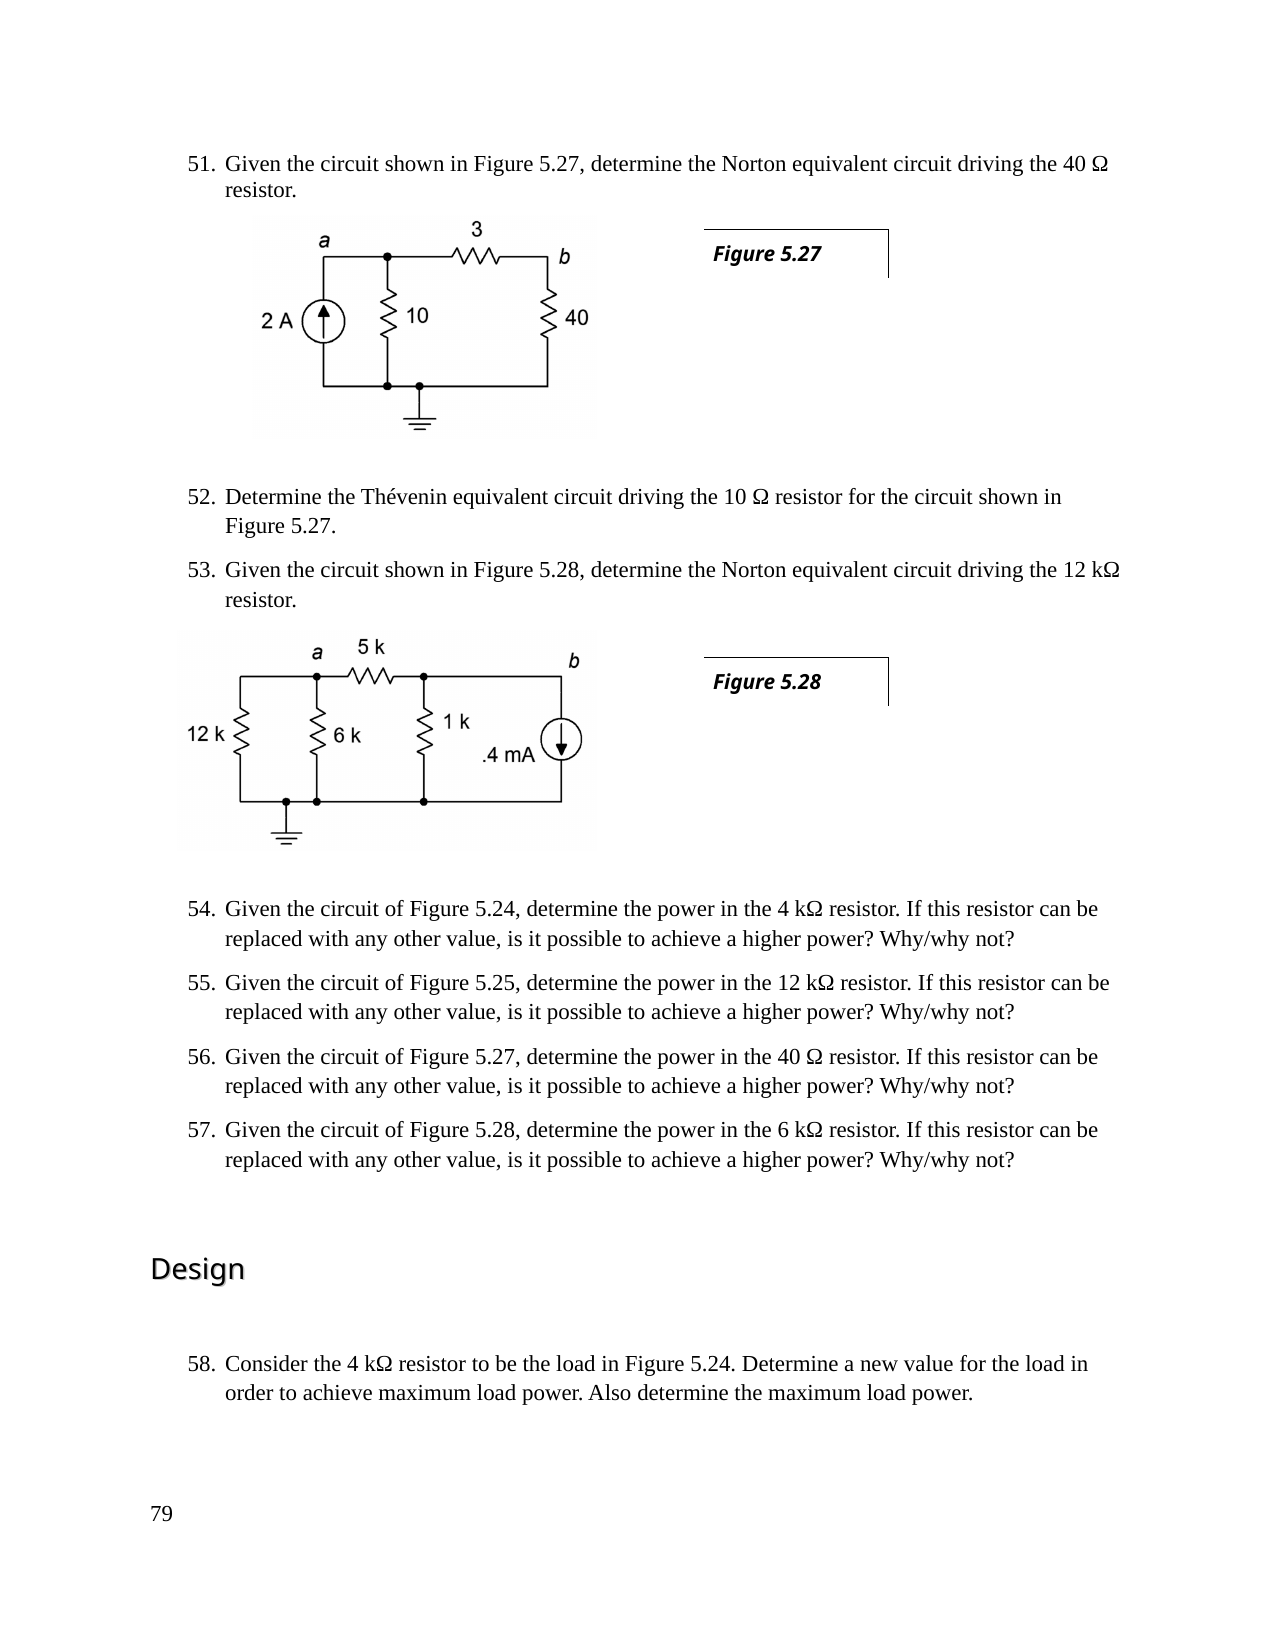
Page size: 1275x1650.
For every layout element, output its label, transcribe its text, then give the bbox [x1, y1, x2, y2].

list Given the circuit of Figure 5.24, determine the power in the 4 kΩ resistor. If this resistor can be replaced with any other value, is it possible to achieve a higher power? Why/why not? [187, 895, 1125, 951]
list Figure 5.27 [713, 239, 879, 268]
list Consider the 4 kΩ resistor to be the load in Figure 5.24. Determine a new value for the load in order to achieve maximum load power. Also determine the maximum load power. [187, 1350, 1125, 1406]
subtitle Design [150, 1248, 1125, 1288]
list Given the circuit shown in Figure 5.28, determine the Norton equivalent circuit driving the 12 kΩ resistor. [187, 557, 1125, 612]
picture [252, 215, 597, 439]
list Given the circuit shown in Figure 5.27, determine the Norton equivalent circuit driving the 40 Ω resistor. [187, 150, 1125, 203]
list Determine the Thévenin equivalent circuit driving the 10 Ω resistor for the circuit shown in Figure 5.27. [187, 483, 1125, 538]
list Given the circuit of Figure 5.25, determine the power in the 12 kΩ resistor. If this resistor can be replaced with any other value, is it possible to achieve a higher power? Why/why not? [187, 969, 1125, 1025]
list Given the circuit of Figure 5.28, determine the power in the 6 kΩ resistor. If this resistor can be replaced with any other value, is it possible to achieve a higher power? Why/why not? [187, 1116, 1125, 1172]
picture [177, 630, 597, 851]
list Figure 5.28 [713, 667, 879, 695]
list Given the circuit of Figure 5.27, determine the power in the 40 Ω resistor. If this resistor can be replaced with any other value, is it possible to achieve a higher power? Why/why not? [187, 1043, 1125, 1098]
